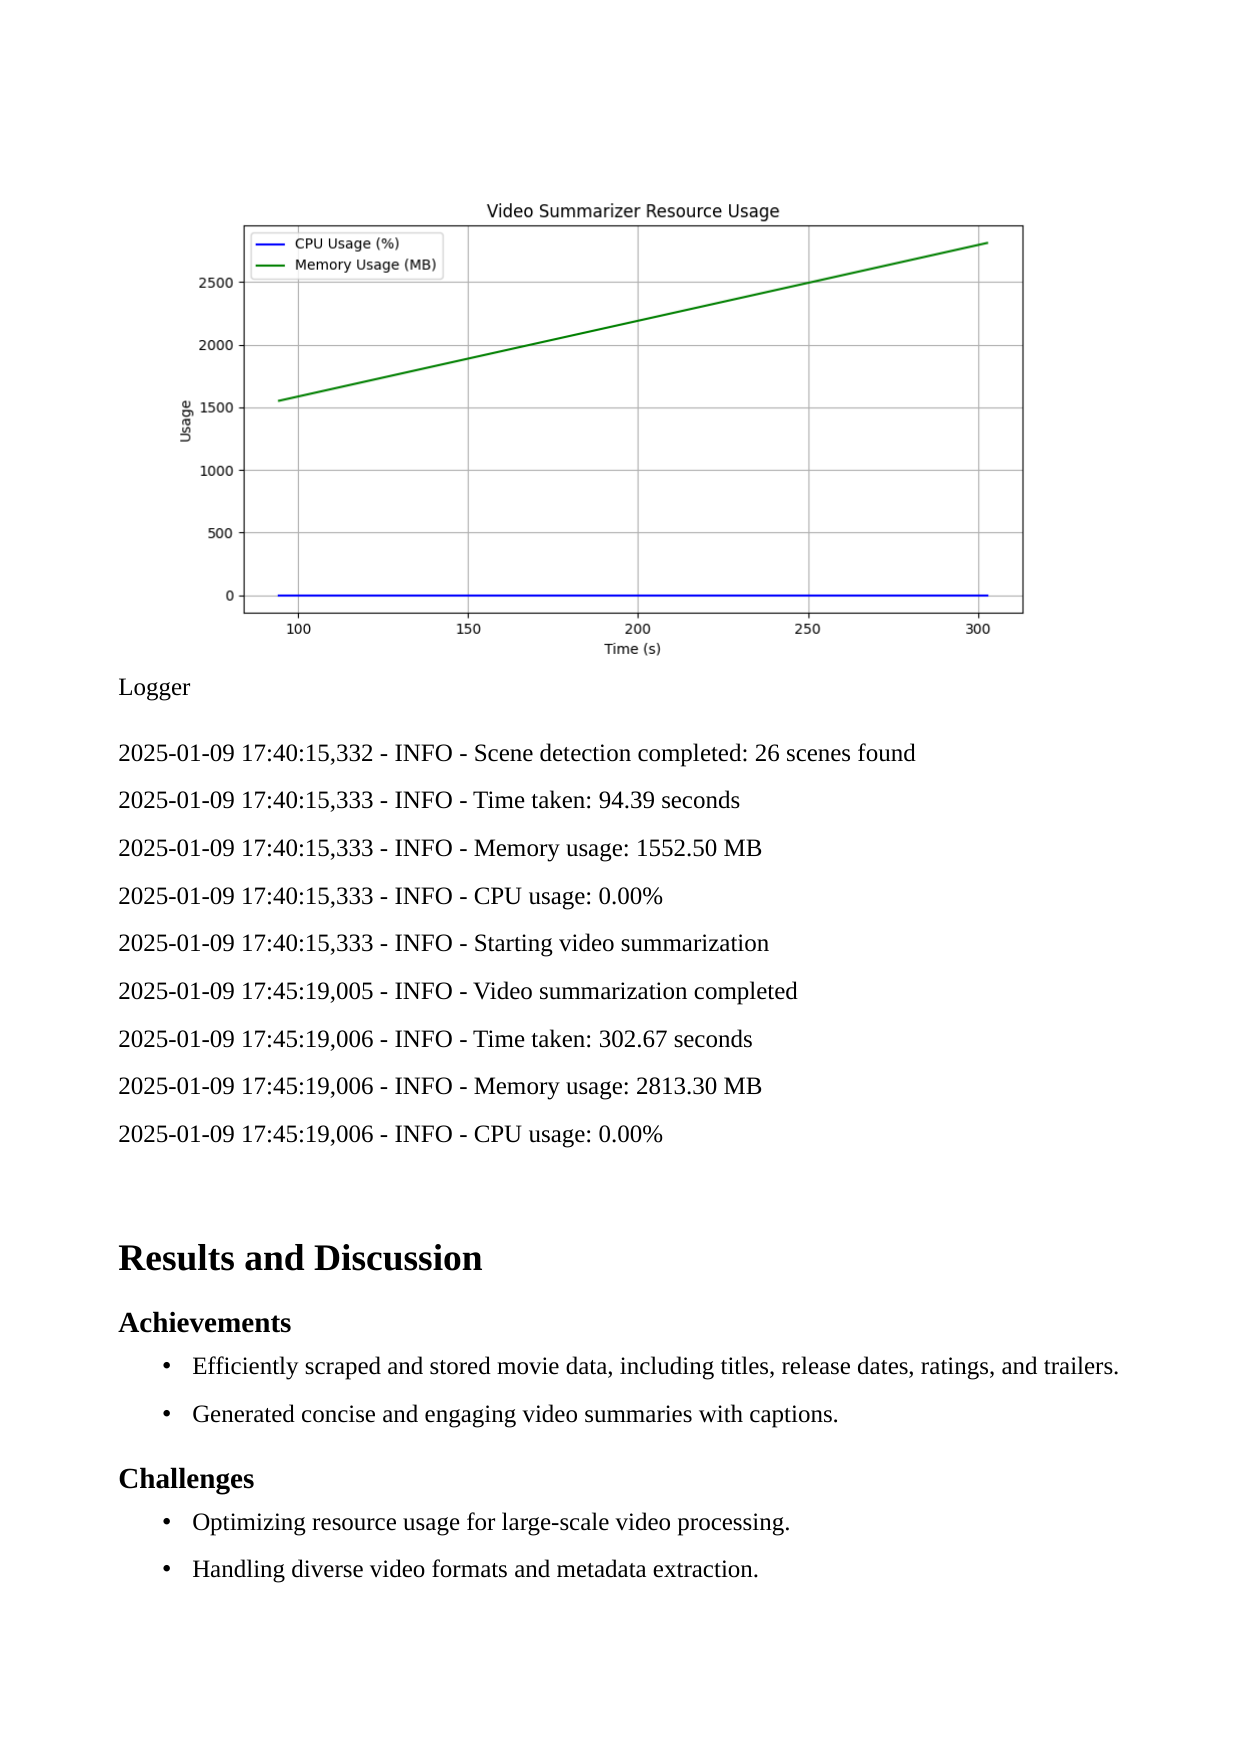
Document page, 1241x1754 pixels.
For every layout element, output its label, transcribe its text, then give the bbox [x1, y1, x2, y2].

list Handling diverse video formats and metadata extraction. [162, 1554, 1122, 1583]
picture [118, 165, 1123, 668]
list Optimizing resource usage for large-scale video processing. [162, 1507, 1122, 1536]
list Generated concise and engaging video summaries with captions. [162, 1399, 1122, 1427]
text 2025-01-09 17:40:15,333 - INFO - Time taken: 94.39 seconds [118, 786, 1122, 814]
list Efficiently scraped and stored movie data, including titles, release dates, ratings, and trailers. [162, 1351, 1122, 1380]
text 2025-01-09 17:40:15,333 - INFO - CPU usage: 0.00% [118, 881, 1122, 909]
subtitle Achievements [118, 1305, 1122, 1339]
text 2025-01-09 17:40:15,333 - INFO - Starting video summarization [118, 928, 1122, 957]
text 2025-01-09 17:45:19,005 - INFO - Video summarization completed [118, 976, 1122, 1005]
text 2025-01-09 17:40:15,333 - INFO - Memory usage: 1552.50 MB [118, 833, 1122, 862]
text Logger 2025-01-09 17:40:15,332 - INFO - Scene detection completed: 26 scenes found [118, 668, 1122, 767]
text 2025-01-09 17:45:19,006 - INFO - CPU usage: 0.00% [118, 1119, 1122, 1148]
subtitle Challenges [118, 1461, 1122, 1494]
text 2025-01-09 17:45:19,006 - INFO - Time taken: 302.67 seconds [118, 1024, 1122, 1052]
text 2025-01-09 17:45:19,006 - INFO - Memory usage: 2813.30 MB [118, 1071, 1122, 1100]
subtitle Results and Discussion [118, 1235, 1122, 1278]
